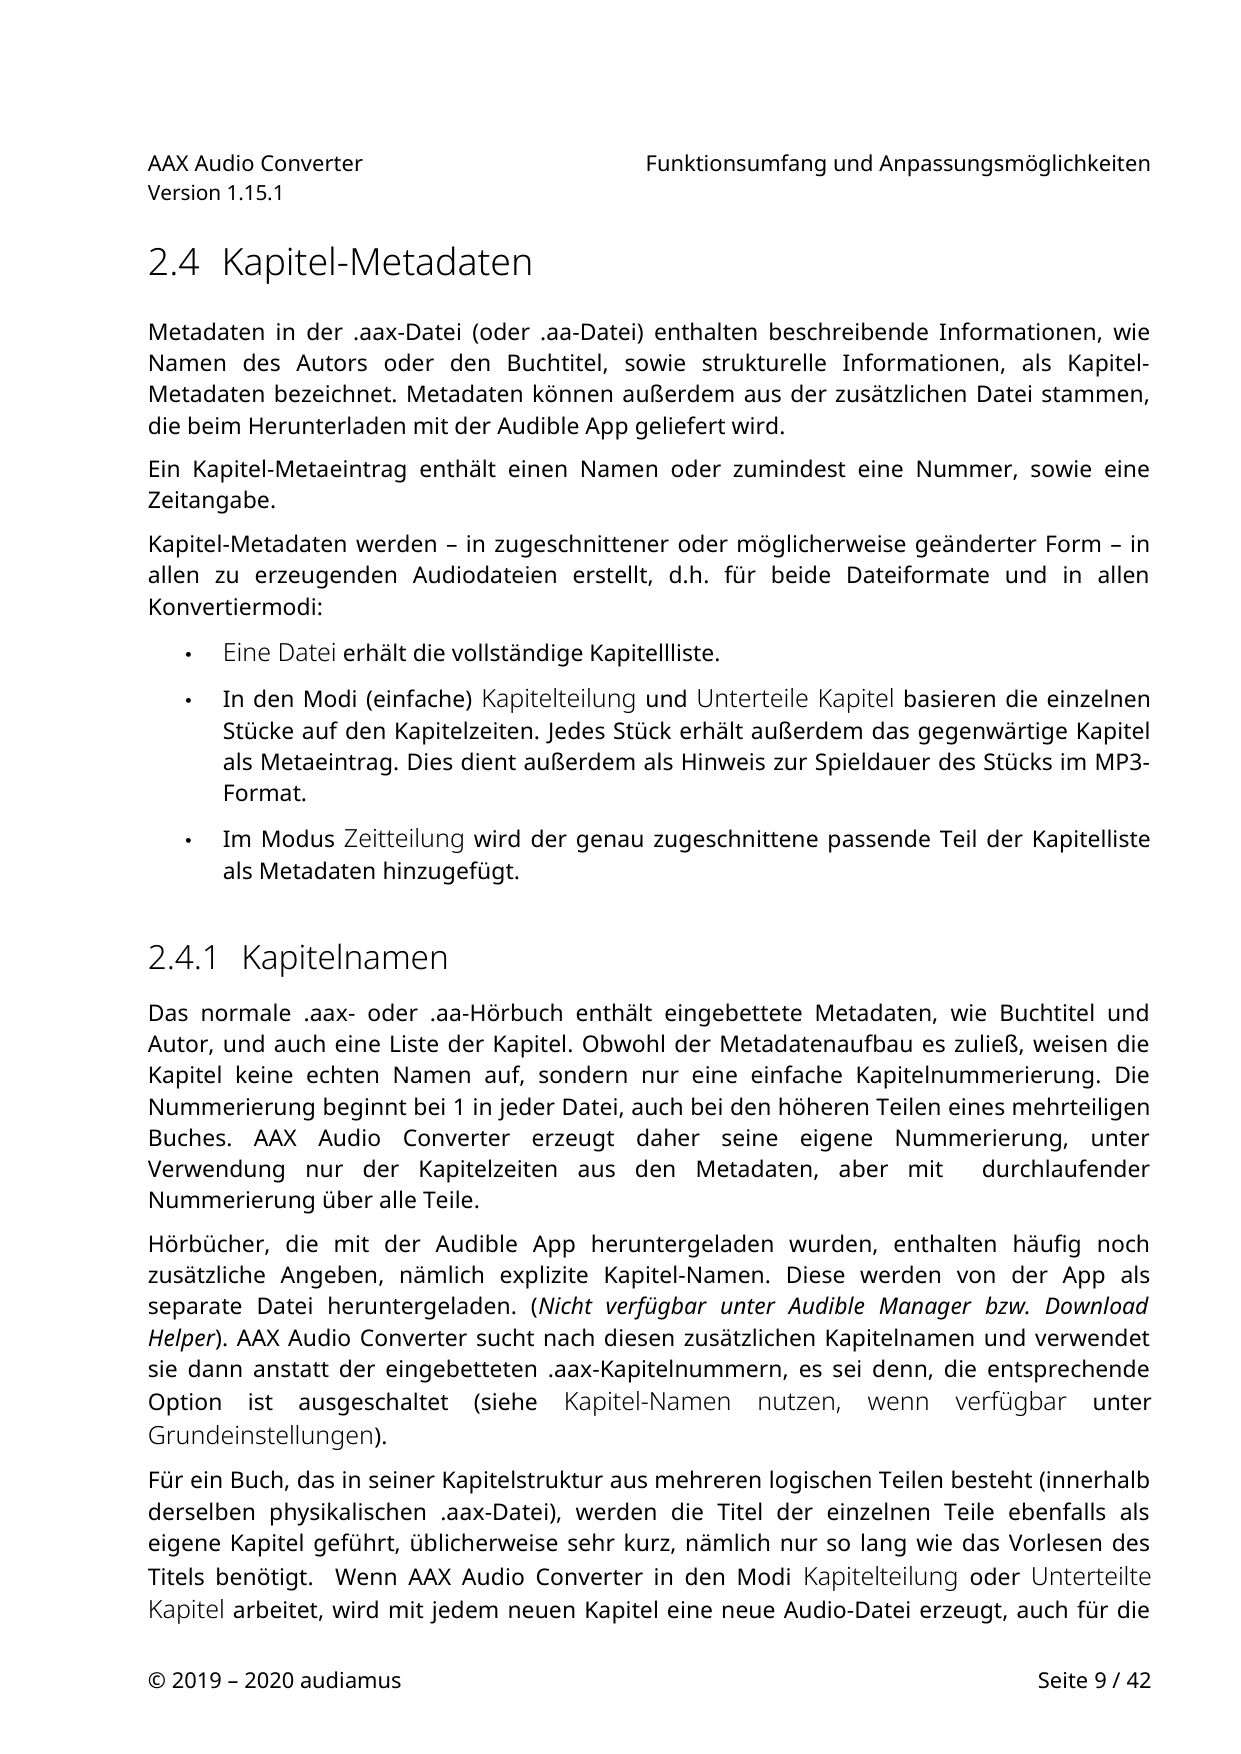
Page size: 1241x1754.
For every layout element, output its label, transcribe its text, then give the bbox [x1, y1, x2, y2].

subtitle Kapitelnamen [148, 934, 1152, 979]
text Für ein Buch, das in seiner Kapitelstruktur aus mehreren logischen Teilen besteht (innerhalb derselben physikalischen .aax-Datei), werden die Titel der einzelnen Teile ebenfalls als eigene Kapitel geführt, üblicherweise sehr kurz, nämlich nur so lang wie das Vorlesen des Titels benötigt. Wenn AAX Audio Converter in den Modi Kapitelteilung oder Unterteilte Kapitel arbeitet, wird mit jedem neuen Kapitel eine neue Audio-Datei erzeugt, auch für die [148, 1464, 1152, 1626]
list Eine Datei erhält die vollständige Kapitellliste. [185, 634, 1152, 668]
list In den Modi (einfache) Kapitelteilung und Unterteile Kapitel basieren die einzelnen Stücke auf den Kapitelzeiten. Jedes Stück erhält außerdem das gegenwärtige Kapitel als Metaeintrag. Dies dient außerdem als Hinweis zur Spieldauer des Stücks im MP3-Format. [185, 681, 1152, 808]
text Kapitel-Metadaten werden – in zugeschnittener oder möglicherweise geänderter Form – in allen zu erzeugenden Audiodateien erstellt, d.h. für beide Dateiformate und in allen Konvertiermodi: [148, 528, 1152, 622]
text Metadaten in der .aax-Datei (oder .aa-Datei) enthalten beschreibende Informationen, wie Namen des Autors oder den Buchtitel, sowie strukturelle Informationen, als Kapitel-Metadaten bezeichnet. Metadaten können außerdem aus der zusätzlichen Datei stammen, die beim Herunterladen mit der Audible App geliefert wird. [148, 316, 1152, 441]
text Hörbücher, die mit der Audible App heruntergeladen wurden, enthalten häufig noch zusätzliche Angeben, nämlich explizite Kapitel-Namen. Diese werden von der App als separate Datei heruntergeladen. (Nicht verfügbar unter Audible Manager bzw. Download Helper). AAX Audio Converter sucht nach diesen zusätzlichen Kapitelnamen und verwendet sie dann anstatt der eingebetteten .aax-Kapitelnummern, es sei denn, die entsprechende Option ist ausgeschaltet (siehe Kapitel-Namen nutzen, wenn verfügbar unter Grundeinstellungen). [148, 1228, 1152, 1452]
list Im Modus Zeitteilung wird der genau zugeschnittene passende Teil der Kapitelliste als Metadaten hinzugefügt. [185, 821, 1152, 886]
text Ein Kapitel-Metaeintrag enthält einen Namen oder zumindest eine Nummer, sowie eine Zeitangabe. [148, 453, 1152, 516]
subtitle Kapitel-Metadaten [148, 235, 1152, 286]
text Das normale .aax- oder .aa-Hörbuch enthält eingebettete Metadaten, wie Buchtitel und Autor, und auch eine Liste der Kapitel. Obwohl der Metadatenaufbau es zuließ, weisen die Kapitel keine echten Namen auf, sondern nur eine einfache Kapitelnummerierung. Die Nummerierung beginnt bei 1 in jeder Datei, auch bei den höheren Teilen eines mehrteiligen Buches. AAX Audio Converter erzeugt daher seine eigene Nummerierung, unter Verwendung nur der Kapitelzeiten aus den Metadaten, aber mit durchlaufender Nummerierung über alle Teile. [148, 997, 1152, 1215]
